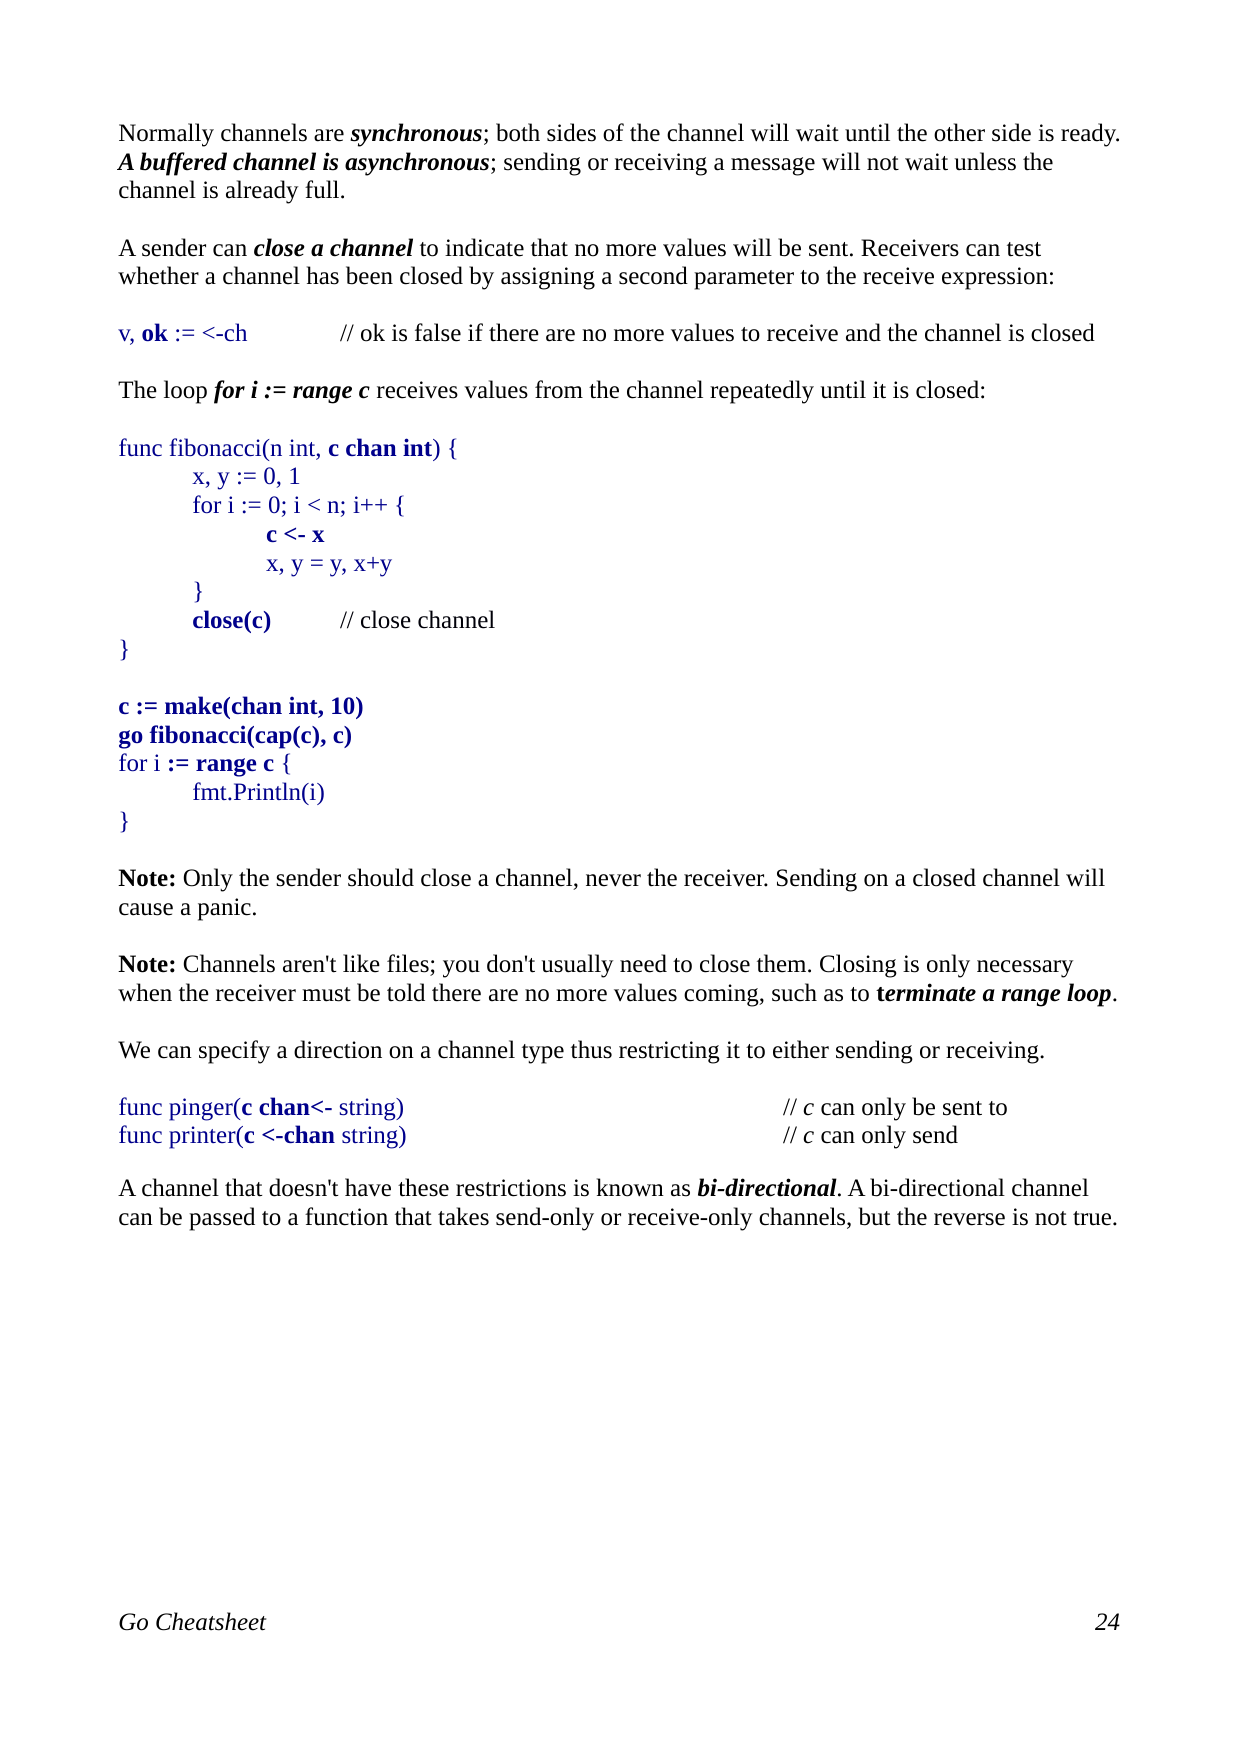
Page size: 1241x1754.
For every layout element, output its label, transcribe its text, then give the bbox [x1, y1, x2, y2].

text x, y = y, x+y [118, 548, 1122, 576]
text Note: Only the sender should close a channel, never the receiver. Sending on a closed channel will cause a panic. [118, 863, 1122, 921]
text } [118, 634, 1122, 663]
text Normally channels are synchronous; both sides of the channel will wait until the other side is ready. A buffered channel is asynchronous; sending or receiving a message will not wait unless the channel is already full. [118, 118, 1122, 204]
text func pinger(c chan<- string) // c can only be sent to [118, 1092, 1122, 1121]
text c := make(chan int, 10) [118, 691, 1122, 720]
text fmt.Println(i) [118, 777, 1122, 806]
text for i := 0; i < n; i++ { [118, 490, 1122, 519]
text We can specify a direction on a channel type thus restricting it to either sending or receiving. [118, 1035, 1122, 1063]
text c <- x [118, 519, 1122, 548]
text Note: Channels aren't like files; you don't usually need to close them. Closing is only necessary when the receiver must be told there are no more values coming, such as to terminate a range loop. [118, 949, 1122, 1006]
text } [118, 806, 1122, 835]
text for i := range c { [118, 748, 1122, 777]
text func printer(c <-chan string) // c can only send [118, 1121, 1122, 1149]
text close(c) // close channel [118, 605, 1122, 634]
text v, ok := <-ch // ok is false if there are no more values to receive and the channel is closed [118, 318, 1122, 347]
text x, y := 0, 1 [118, 461, 1122, 490]
text A channel that doesn't have these restrictions is known as bi-directional. A bi-directional channel can be passed to a function that takes send-only or receive-only channels, but the reverse is not true. [118, 1173, 1122, 1231]
text A sender can close a channel to indicate that no more values will be sent. Receivers can test whether a channel has been closed by assigning a second parameter to the receive expression: [118, 233, 1122, 290]
text } [118, 576, 1122, 605]
text go fibonacci(cap(c), c) [118, 720, 1122, 748]
text func fibonacci(n int, c chan int) { [118, 433, 1122, 461]
text The loop for i := range c receives values from the channel repeatedly until it is closed: [118, 376, 1122, 404]
